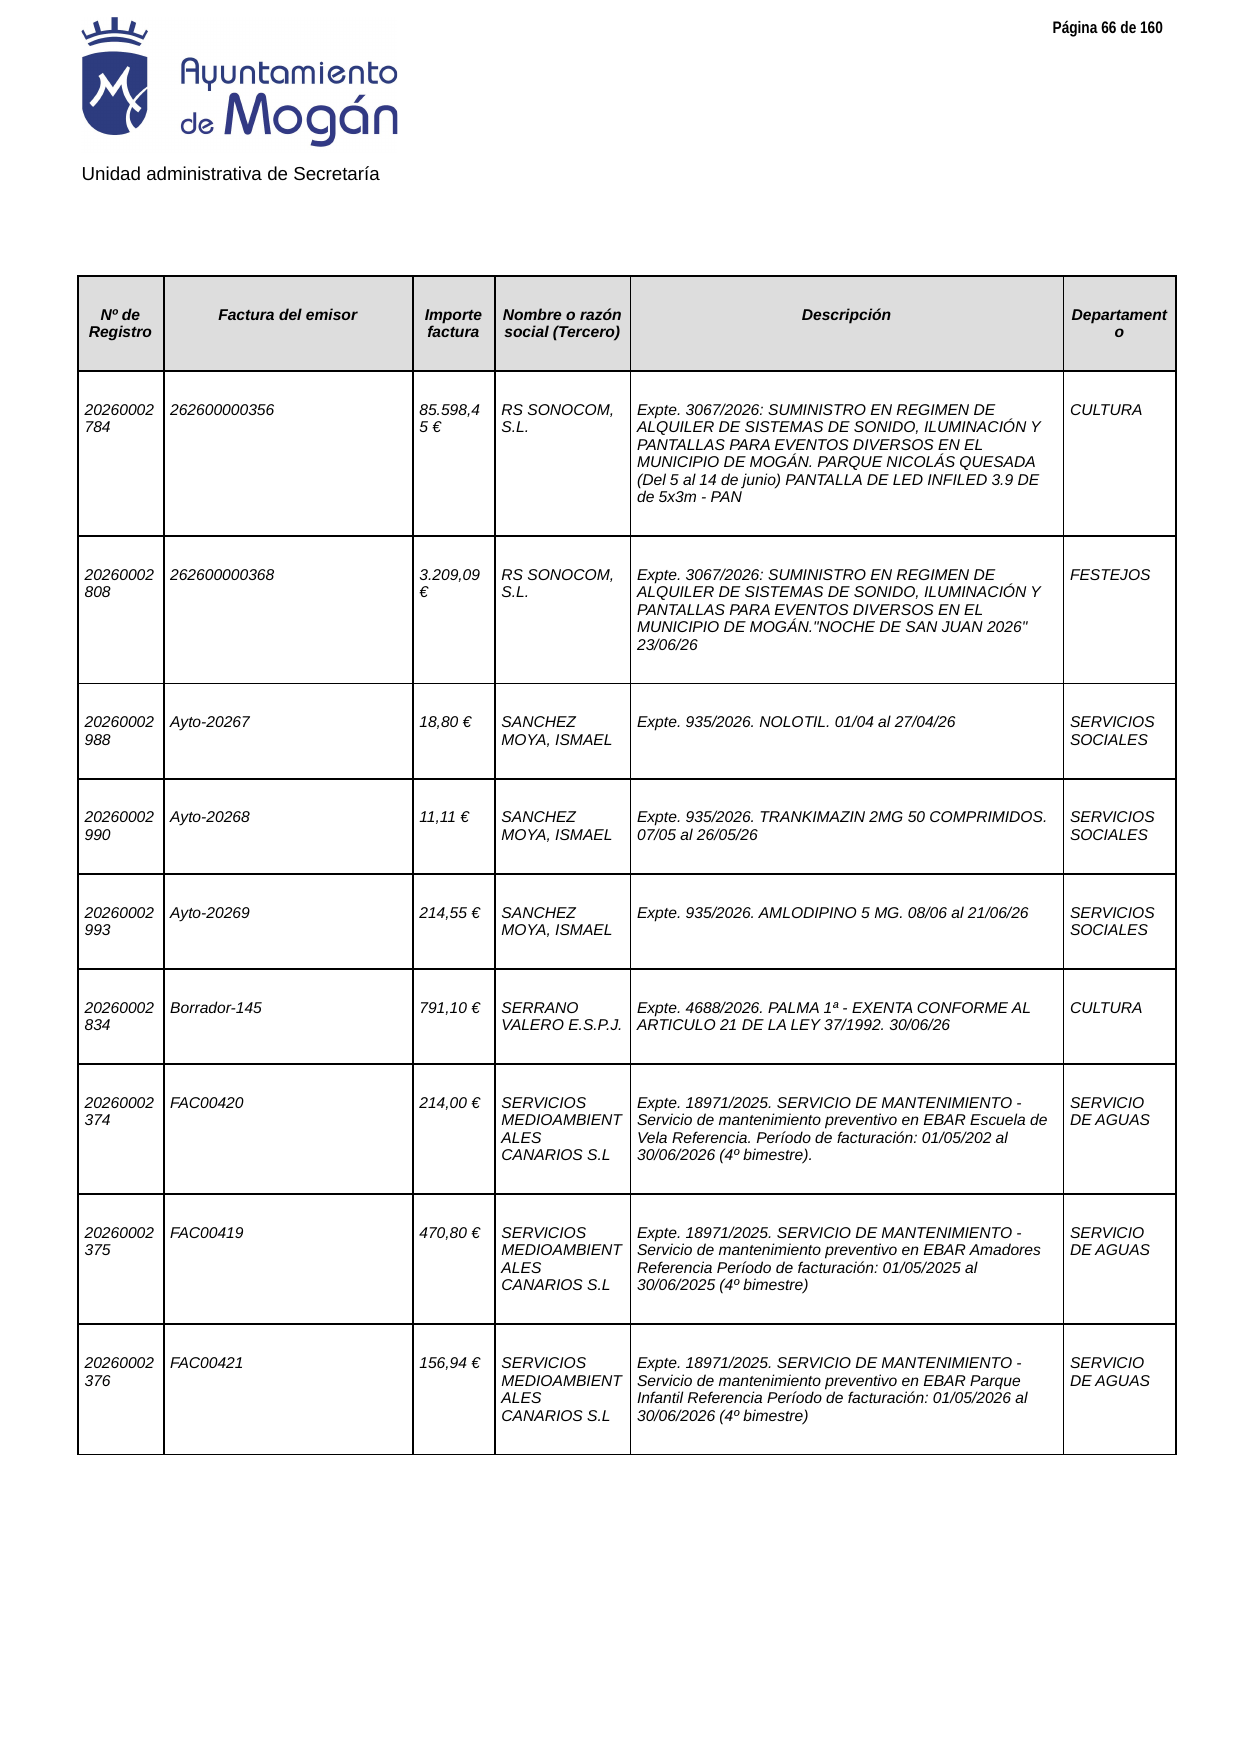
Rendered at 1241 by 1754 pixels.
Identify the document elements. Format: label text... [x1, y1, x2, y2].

table_cell Borrador-145 [165, 970, 412, 1063]
table_cell 214,00 € [414, 1065, 494, 1193]
table_cell 20260002834 [79, 970, 163, 1063]
table_cell SERVICIO DE AGUAS [1064, 1065, 1175, 1193]
table_cell 470,80 € [414, 1195, 494, 1323]
table_header Descripción [631, 277, 1063, 370]
table_cell 20260002374 [79, 1065, 163, 1193]
table_header Importe factura [414, 277, 494, 370]
table_cell 262600000368 [165, 537, 412, 683]
table_cell 20260002988 [79, 684, 163, 778]
table_cell 20260002990 [79, 780, 163, 873]
table_cell 262600000356 [165, 372, 412, 535]
table_cell SANCHEZ MOYA, ISMAEL [496, 780, 630, 873]
table_cell SERVICIO DE AGUAS [1064, 1195, 1175, 1323]
table_cell CULTURA [1064, 372, 1175, 535]
table_cell SANCHEZ MOYA, ISMAEL [496, 875, 630, 968]
table_cell 18,80 € [414, 684, 494, 778]
picture [81, 17, 398, 153]
table_cell FAC00419 [165, 1195, 412, 1323]
table_cell CULTURA [1064, 970, 1175, 1063]
table_header Factura del emisor [165, 277, 412, 370]
table_cell Ayto-20268 [165, 780, 412, 873]
table_cell 20260002375 [79, 1195, 163, 1323]
table_cell FESTEJOS [1064, 537, 1175, 683]
table_cell SERVICIOS MEDIOAMBIENTALES CANARIOS S.L [496, 1325, 630, 1453]
table_cell Expte. 18971/2025. SERVICIO DE MANTENIMIENTO - Servicio de mantenimiento preventivo en EBAR Amadores Referencia Período de facturación: 01/05/2025 al 30/06/2025 (4º bimestre) [631, 1195, 1063, 1323]
table_cell 791,10 € [414, 970, 494, 1063]
table_cell Ayto-20267 [165, 684, 412, 778]
table_cell Expte. 935/2026. AMLODIPINO 5 MG. 08/06 al 21/06/26 [631, 875, 1063, 968]
table_cell RS SONOCOM, S.L. [496, 372, 630, 535]
table_cell Expte. 935/2026. NOLOTIL. 01/04 al 27/04/26 [631, 684, 1063, 778]
table_cell SERVICIOS MEDIOAMBIENTALES CANARIOS S.L [496, 1195, 630, 1323]
table_cell 20260002993 [79, 875, 163, 968]
table_cell 20260002808 [79, 537, 163, 683]
table_cell SERVICIOS SOCIALES [1064, 684, 1175, 778]
table_cell RS SONOCOM, S.L. [496, 537, 630, 683]
table_cell Expte. 3067/2026: SUMINISTRO EN REGIMEN DE ALQUILER DE SISTEMAS DE SONIDO, ILUMINACIÓN Y PANTALLAS PARA EVENTOS DIVERSOS EN EL MUNICIPIO DE MOGÁN."NOCHE DE SAN JUAN 2026" 23/06/26 [631, 537, 1063, 683]
table_cell Expte. 3067/2026: SUMINISTRO EN REGIMEN DE ALQUILER DE SISTEMAS DE SONIDO, ILUMINACIÓN Y PANTALLAS PARA EVENTOS DIVERSOS EN EL MUNICIPIO DE MOGÁN. PARQUE NICOLÁS QUESADA (Del 5 al 14 de junio) PANTALLA DE LED INFILED 3.9 DE de 5x3m - PAN [631, 372, 1063, 535]
table_cell 156,94 € [414, 1325, 494, 1453]
table_cell SERRANO VALERO E.S.P.J. [496, 970, 630, 1063]
table_cell SERVICIOS SOCIALES [1064, 780, 1175, 873]
table_cell 11,11 € [414, 780, 494, 873]
table_cell SERVICIOS MEDIOAMBIENTALES CANARIOS S.L [496, 1065, 630, 1193]
table_cell 20260002784 [79, 372, 163, 535]
table_header Nombre o razón social (Tercero) [496, 277, 630, 370]
table_cell SERVICIO DE AGUAS [1064, 1325, 1175, 1453]
table_cell FAC00421 [165, 1325, 412, 1453]
table_cell Expte. 4688/2026. PALMA 1ª - EXENTA CONFORME AL ARTICULO 21 DE LA LEY 37/1992. 30/06/26 [631, 970, 1063, 1063]
table_cell Ayto-20269 [165, 875, 412, 968]
table_cell SANCHEZ MOYA, ISMAEL [496, 684, 630, 778]
table_cell 85.598,45 € [414, 372, 494, 535]
table_header Departamento [1064, 277, 1175, 370]
table_cell 3.209,09 € [414, 537, 494, 683]
table_cell 214,55 € [414, 875, 494, 968]
table_cell FAC00420 [165, 1065, 412, 1193]
table_header Nº de Registro [79, 277, 163, 370]
table_cell Expte. 18971/2025. SERVICIO DE MANTENIMIENTO - Servicio de mantenimiento preventivo en EBAR Parque Infantil Referencia Período de facturación: 01/05/2026 al 30/06/2026 (4º bimestre) [631, 1325, 1063, 1453]
table_cell 20260002376 [79, 1325, 163, 1453]
table_cell Expte. 18971/2025. SERVICIO DE MANTENIMIENTO - Servicio de mantenimiento preventivo en EBAR Escuela de Vela Referencia. Período de facturación: 01/05/202 al 30/06/2026 (4º bimestre). [631, 1065, 1063, 1193]
table_cell Expte. 935/2026. TRANKIMAZIN 2MG 50 COMPRIMIDOS. 07/05 al 26/05/26 [631, 780, 1063, 873]
table_cell SERVICIOS SOCIALES [1064, 875, 1175, 968]
